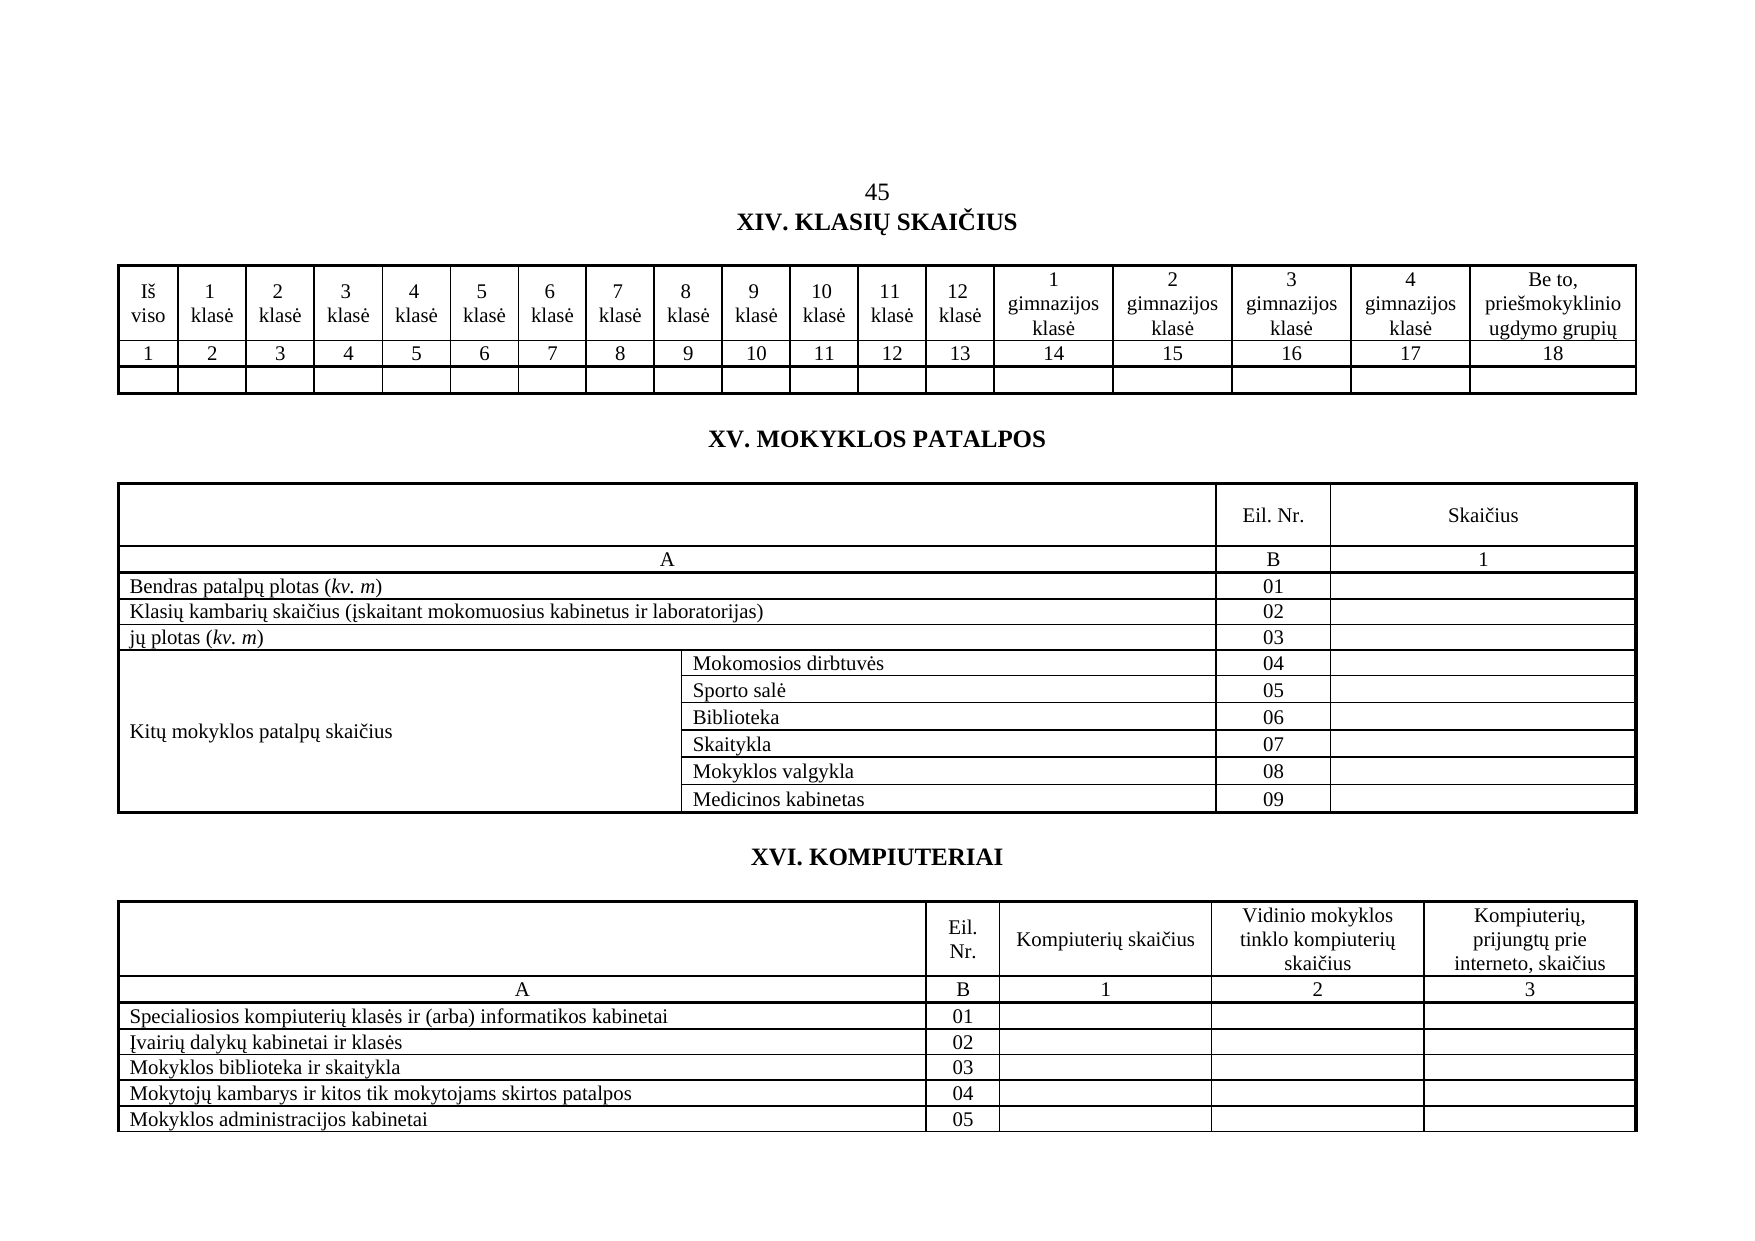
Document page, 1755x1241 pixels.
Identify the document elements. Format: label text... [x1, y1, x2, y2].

table_cell [1331, 758, 1634, 783]
table_cell 02 [1217, 600, 1330, 623]
table_cell B [1217, 547, 1330, 571]
table_cell [1331, 625, 1634, 649]
table_cell [587, 368, 653, 392]
table_cell 3 [1425, 977, 1634, 1001]
table_cell 2 [1212, 977, 1423, 1001]
table_header [120, 485, 1215, 545]
table_cell Mokytojų kambarys ir kitos tik mokytojams skirtos patalpos [120, 1081, 925, 1105]
table_cell 9 [655, 341, 721, 365]
table_cell Specialiosios kompiuterių klasės ir (arba) informatikos kabinetai [120, 1004, 925, 1028]
table_cell [179, 368, 245, 392]
table_cell A [120, 547, 1215, 571]
table_cell Bendras patalpų plotas (kv. m) [120, 574, 1215, 598]
table_cell 01 [1217, 574, 1330, 598]
table_cell 04 [1217, 651, 1330, 675]
table_header 8 klasė [655, 267, 721, 339]
table_cell jų plotas (kv. m) [120, 625, 1215, 649]
table_cell [383, 368, 450, 392]
table_cell 10 [723, 341, 789, 365]
table_cell Mokyklos administracijos kabinetai [120, 1107, 925, 1131]
table_cell [1331, 600, 1634, 623]
table_cell 1 [1331, 547, 1634, 571]
table_cell 14 [995, 341, 1112, 365]
table_cell 6 [451, 341, 518, 365]
table_header 4 gimnazijos klasė [1352, 267, 1469, 339]
table_cell [120, 368, 177, 392]
table_cell [1331, 731, 1634, 756]
table_cell [1331, 676, 1634, 702]
table_cell 07 [1217, 731, 1330, 756]
table_cell 2 [179, 341, 245, 365]
table_header Skaičius [1331, 485, 1634, 545]
table_cell 01 [927, 1004, 999, 1028]
table_cell [1331, 651, 1634, 675]
table_cell Sporto salė [682, 676, 1215, 702]
table_cell 3 [247, 341, 313, 365]
table_cell 06 [1217, 703, 1330, 729]
table_cell [1471, 368, 1635, 392]
table_cell [1212, 1055, 1423, 1079]
table_header Kompiuterių skaičius [1000, 903, 1211, 975]
table_header 5 klasė [451, 267, 518, 339]
table_cell [723, 368, 789, 392]
table_cell 03 [1217, 625, 1330, 649]
table_cell 12 [859, 341, 925, 365]
text XVI. kompiuteriai [118, 842, 1636, 871]
table_cell 17 [1352, 341, 1469, 365]
table_cell 08 [1217, 758, 1330, 783]
table_cell Mokyklos valgykla [682, 758, 1215, 783]
table_cell [927, 368, 993, 392]
table_cell Mokyklos biblioteka ir skaitykla [120, 1055, 925, 1079]
table_cell Kitų mokyklos patalpų skaičius [120, 651, 681, 811]
table_cell [1000, 1081, 1211, 1105]
table_cell [995, 368, 1112, 392]
table_cell 05 [927, 1107, 999, 1131]
table_cell [1331, 785, 1634, 811]
table_cell 16 [1233, 341, 1350, 365]
table_header 1 klasė [179, 267, 245, 339]
table_cell 05 [1217, 676, 1330, 702]
table_header 3 klasė [315, 267, 382, 339]
text XiV. klasių skaičius [118, 207, 1636, 235]
table_header 3 gimnazijos klasė [1233, 267, 1350, 339]
table_header [120, 903, 925, 975]
table_cell 1 [120, 341, 177, 365]
table_cell [247, 368, 313, 392]
table_header 4 klasė [383, 267, 450, 339]
table_header Iš viso [120, 267, 177, 339]
table_cell 13 [927, 341, 993, 365]
text XV. mokyklos patalpos [118, 424, 1636, 453]
table_header Be to, priešmokyklinio ugdymo grupių [1471, 267, 1635, 339]
table_cell 5 [383, 341, 450, 365]
table_cell Skaitykla [682, 731, 1215, 756]
table_cell 15 [1114, 341, 1231, 365]
table_header 9 klasė [723, 267, 789, 339]
table_header 10 klasė [791, 267, 857, 339]
table_cell [1212, 1004, 1423, 1028]
table_cell [315, 368, 382, 392]
table_cell A [120, 977, 925, 1001]
table_header 7 klasė [587, 267, 653, 339]
table_cell Medicinos kabinetas [682, 785, 1215, 811]
table_cell 8 [587, 341, 653, 365]
table_cell [519, 368, 585, 392]
table_header Kompiuterių, prijungtų prie interneto, skaičius [1425, 903, 1634, 975]
table_cell [655, 368, 721, 392]
table_cell [1000, 1107, 1211, 1131]
table_cell [1212, 1107, 1423, 1131]
table_header 2 gimnazijos klasė [1114, 267, 1231, 339]
table_cell [1212, 1030, 1423, 1054]
table_cell [1425, 1030, 1634, 1054]
table_cell [791, 368, 857, 392]
table_cell Klasių kambarių skaičius (įskaitant mokomuosius kabinetus ir laboratorijas) [120, 600, 1215, 623]
table_cell [1331, 703, 1634, 729]
table_cell 18 [1471, 341, 1635, 365]
table_cell 4 [315, 341, 382, 365]
table_cell 11 [791, 341, 857, 365]
table_cell [1425, 1004, 1634, 1028]
table_cell Įvairių dalykų kabinetai ir klasės [120, 1030, 925, 1054]
table_cell 7 [519, 341, 585, 365]
table_cell 02 [927, 1030, 999, 1054]
table_header 6 klasė [519, 267, 585, 339]
table_cell [859, 368, 925, 392]
table_cell 09 [1217, 785, 1330, 811]
table_header Vidinio mokyklos tinklo kompiuterių skaičius [1212, 903, 1423, 975]
table_cell [1233, 368, 1350, 392]
table_cell [1000, 1055, 1211, 1079]
table_cell 04 [927, 1081, 999, 1105]
table_header 11 klasė [859, 267, 925, 339]
table_header 1 gimnazijos klasė [995, 267, 1112, 339]
table_cell 03 [927, 1055, 999, 1079]
table_cell [1000, 1030, 1211, 1054]
table_header Eil. Nr. [1217, 485, 1330, 545]
table_cell [1425, 1055, 1634, 1079]
table_cell [451, 368, 518, 392]
table_cell [1212, 1081, 1423, 1105]
table_cell 1 [1000, 977, 1211, 1001]
table_header Eil. Nr. [927, 903, 999, 975]
table_cell [1425, 1107, 1634, 1131]
table_cell [1331, 574, 1634, 598]
table_header 12 klasė [927, 267, 993, 339]
table_header 2 klasė [247, 267, 313, 339]
table_cell B [927, 977, 999, 1001]
table_cell [1425, 1081, 1634, 1105]
table_cell Mokomosios dirbtuvės [682, 651, 1215, 675]
table_cell Biblioteka [682, 703, 1215, 729]
table_cell [1114, 368, 1231, 392]
table_cell [1000, 1004, 1211, 1028]
table_cell [1352, 368, 1469, 392]
